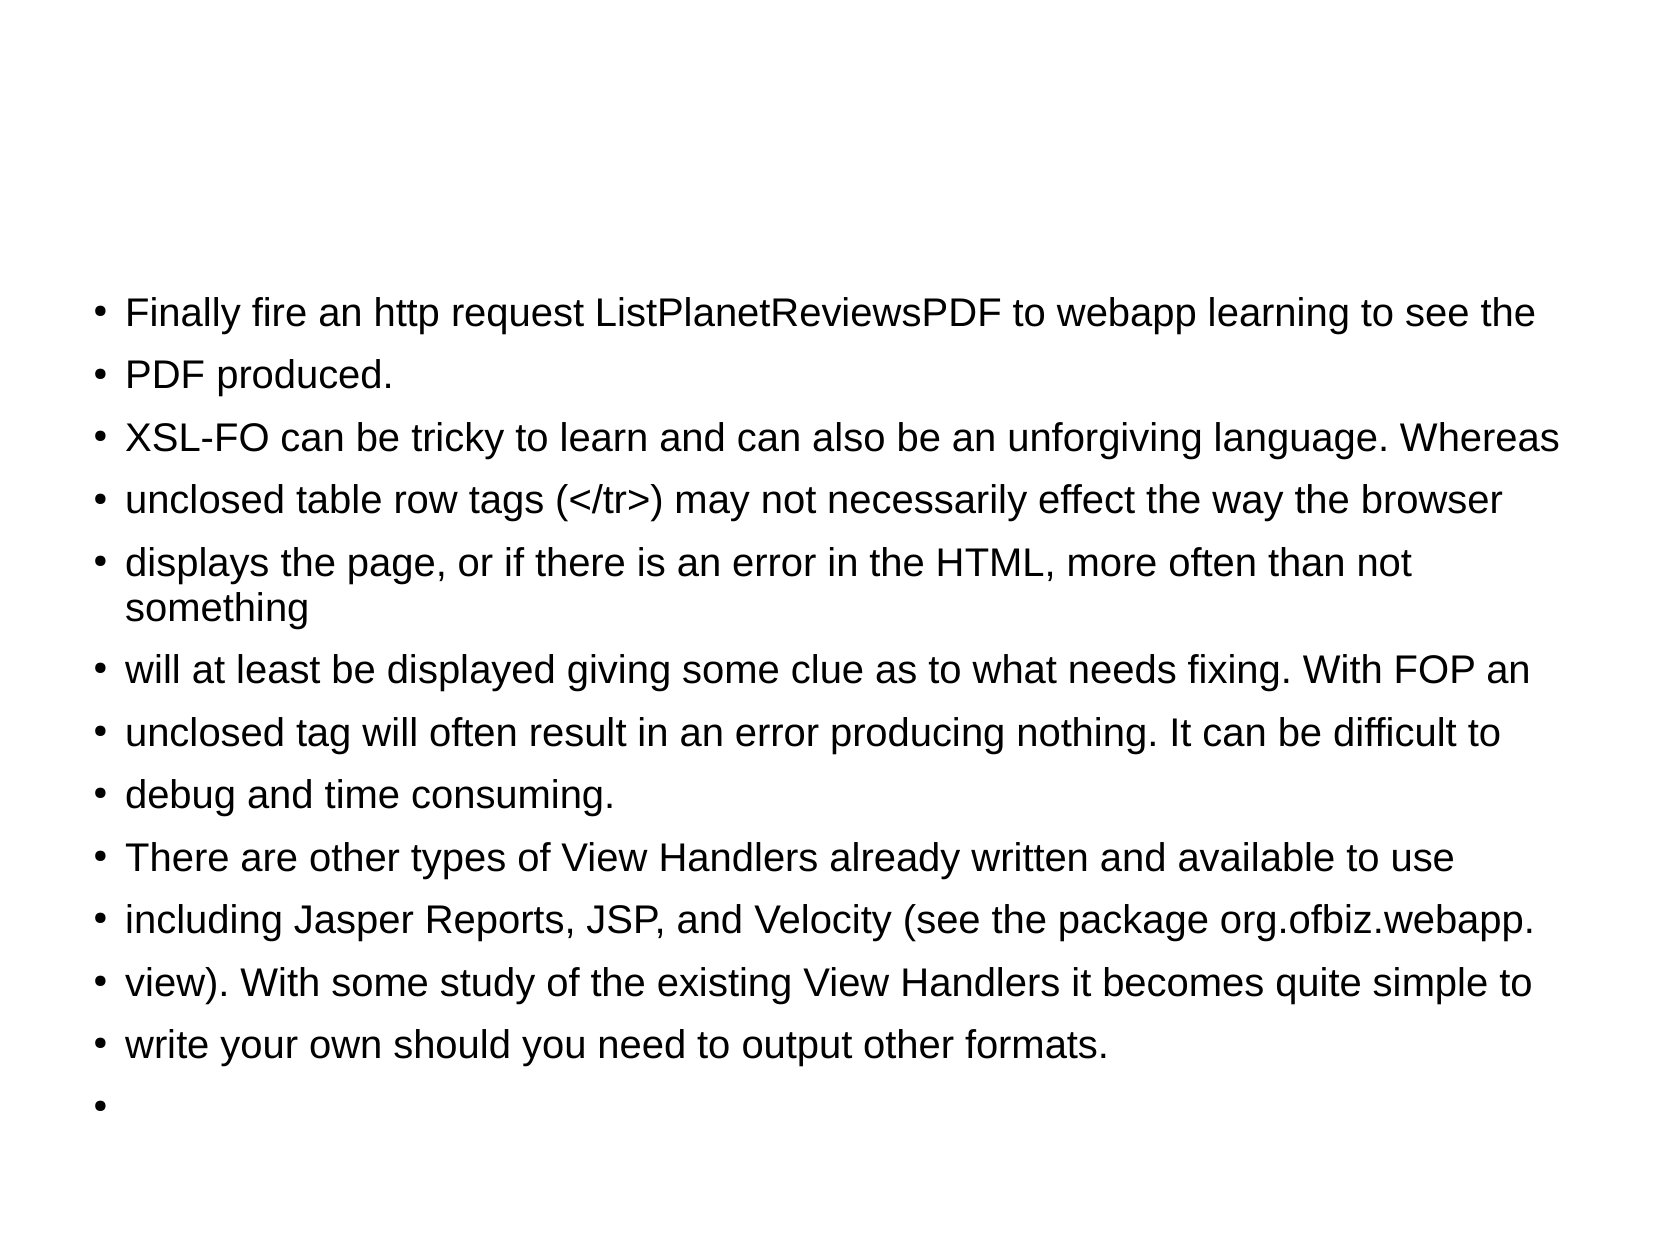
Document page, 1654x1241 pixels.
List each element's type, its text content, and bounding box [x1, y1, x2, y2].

list Finally fire an http request ListPlanetReviewsPDF to webapp learning to see the PDF produced. XSL-FO can be tricky to learn and can also be an unforgiving language. Whereas unclosed table row tags (</tr>) may not necessarily effect the way the browser displays the page, or if there is an error in the HTML, more often than not something will at least be displayed giving some clue as to what needs fixing. With FOP an unclosed tag will often result in an error producing nothing. It can be difficult to debug and time consuming. There are other types of View Handlers already written and available to use including Jasper Reports, JSP, and Velocity (see the package org.ofbiz.webapp. view). With some study of the existing View Handlers it becomes quite simple to write your own should you need to output other formats. [82, 290, 1571, 1109]
